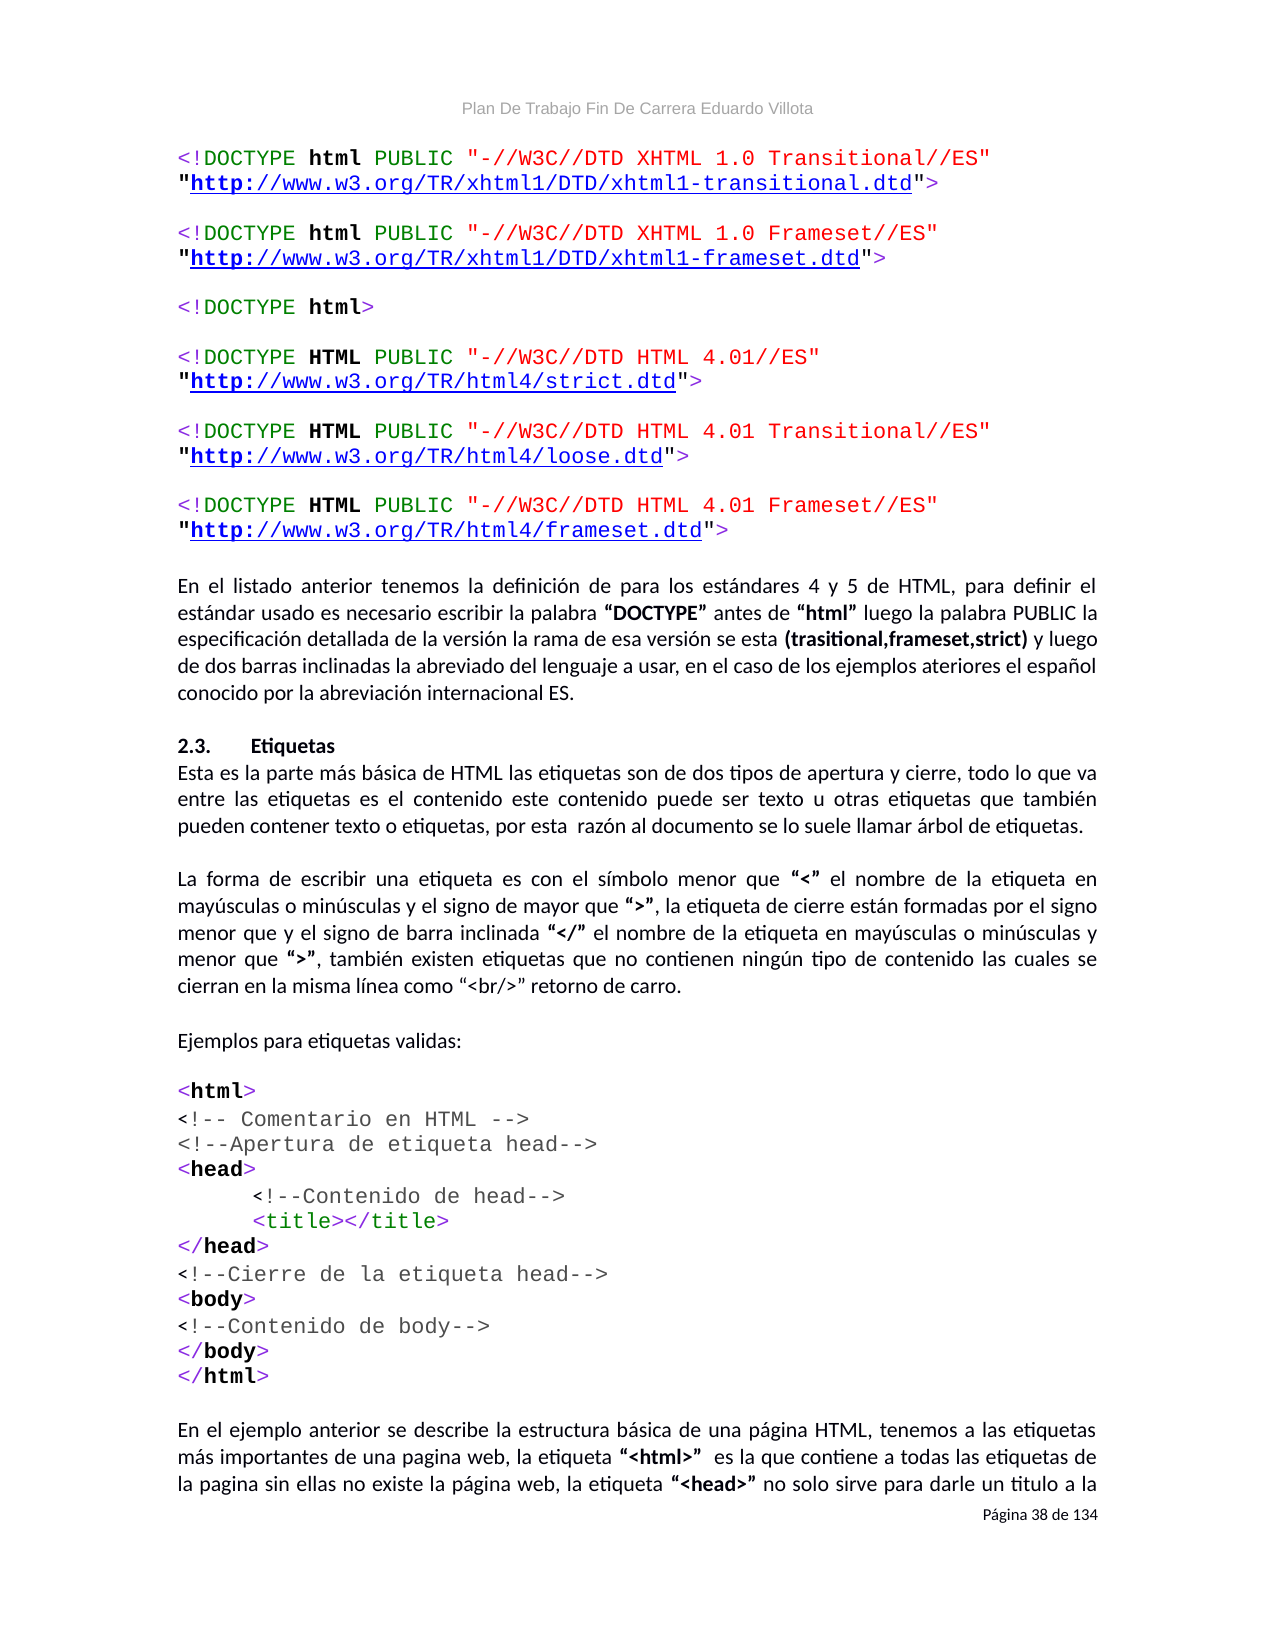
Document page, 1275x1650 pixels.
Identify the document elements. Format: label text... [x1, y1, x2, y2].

text "http://www.w3.org/TR/html4/loose.dtd"> [177, 445, 1098, 470]
text <html> [177, 1080, 1098, 1105]
text <head> [177, 1158, 1098, 1182]
list Etiquetas [177, 732, 1098, 759]
text La forma de escribir una etiqueta es con el símbolo menor que “<” el nombre de la etiqueta en mayúsculas o minúsculas y el signo de mayor que “>”, la etiqueta de cierre están formadas por el signo menor que y el signo de barra inclinada “</” el nombre de la etiqueta en mayúsculas o minúsculas y menor que “>”, también existen etiquetas que no contienen ningún tipo de contenido las cuales se cierran en la misma línea como “<br/>” retorno de carro. [177, 866, 1098, 999]
text <body> [177, 1288, 1098, 1312]
text <!DOCTYPE html> [177, 296, 1098, 321]
text <!--Contenido de head--> [177, 1182, 1098, 1210]
text </head> [177, 1235, 1098, 1260]
text "http://www.w3.org/TR/xhtml1/DTD/xhtml1-frameset.dtd"> [177, 247, 1098, 272]
text Ejemplos para etiquetas validas: [177, 1027, 1098, 1054]
text </body> [177, 1340, 1098, 1365]
text </html> [177, 1365, 1098, 1390]
text <!--Contenido de body--> [177, 1312, 1098, 1340]
text <!--Cierre de la etiqueta head--> [177, 1260, 1098, 1288]
text <!-- Comentario en HTML --> [177, 1105, 1098, 1133]
text <!DOCTYPE HTML PUBLIC "-//W3C//DTD HTML 4.01 Frameset//ES" "http://www.w3.org/TR/html4/frameset.dtd"> [177, 495, 1098, 544]
text En el listado anterior tenemos la definición de para los estándares 4 y 5 de HTML, para definir el estándar usado es necesario escribir la palabra “DOCTYPE” antes de “html” luego la palabra PUBLIC la especificación detallada de la versión la rama de esa versión se esta (trasitional,frameset,strict) y luego de dos barras inclinadas la abreviado del lenguaje a usar, en el caso de los ejemplos ateriores el español conocido por la abreviación internacional ES. [177, 572, 1098, 706]
text <!DOCTYPE HTML PUBLIC "-//W3C//DTD HTML 4.01 Transitional//ES" [177, 420, 1098, 445]
text En el ejemplo anterior se describe la estructura básica de una página HTML, tenemos a las etiquetas más importantes de una pagina web, la etiqueta “<html>” es la que contiene a todas las etiquetas de la pagina sin ellas no existe la página web, la etiqueta “<head>” no solo sirve para darle un titulo a la [177, 1417, 1098, 1497]
text <!DOCTYPE HTML PUBLIC "-//W3C//DTD HTML 4.01//ES" "http://www.w3.org/TR/html4/strict.dtd"> [177, 346, 1098, 396]
text <title></title> [177, 1210, 1098, 1235]
text Esta es la parte más básica de HTML las etiquetas son de dos tipos de apertura y cierre, todo lo que va entre las etiquetas es el contenido este contenido puede ser texto u otras etiquetas que también pueden contener texto o etiquetas, por esta razón al documento se lo suele llamar árbol de etiquetas. [177, 759, 1098, 839]
text <!DOCTYPE html PUBLIC "-//W3C//DTD XHTML 1.0 Transitional//ES" "http://www.w3.org/TR/xhtml1/DTD/xhtml1-transitional.dtd"> [177, 148, 1098, 197]
text <!DOCTYPE html PUBLIC "-//W3C//DTD XHTML 1.0 Frameset//ES" [177, 222, 1098, 247]
text <!--Apertura de etiqueta head--> [177, 1133, 1098, 1158]
